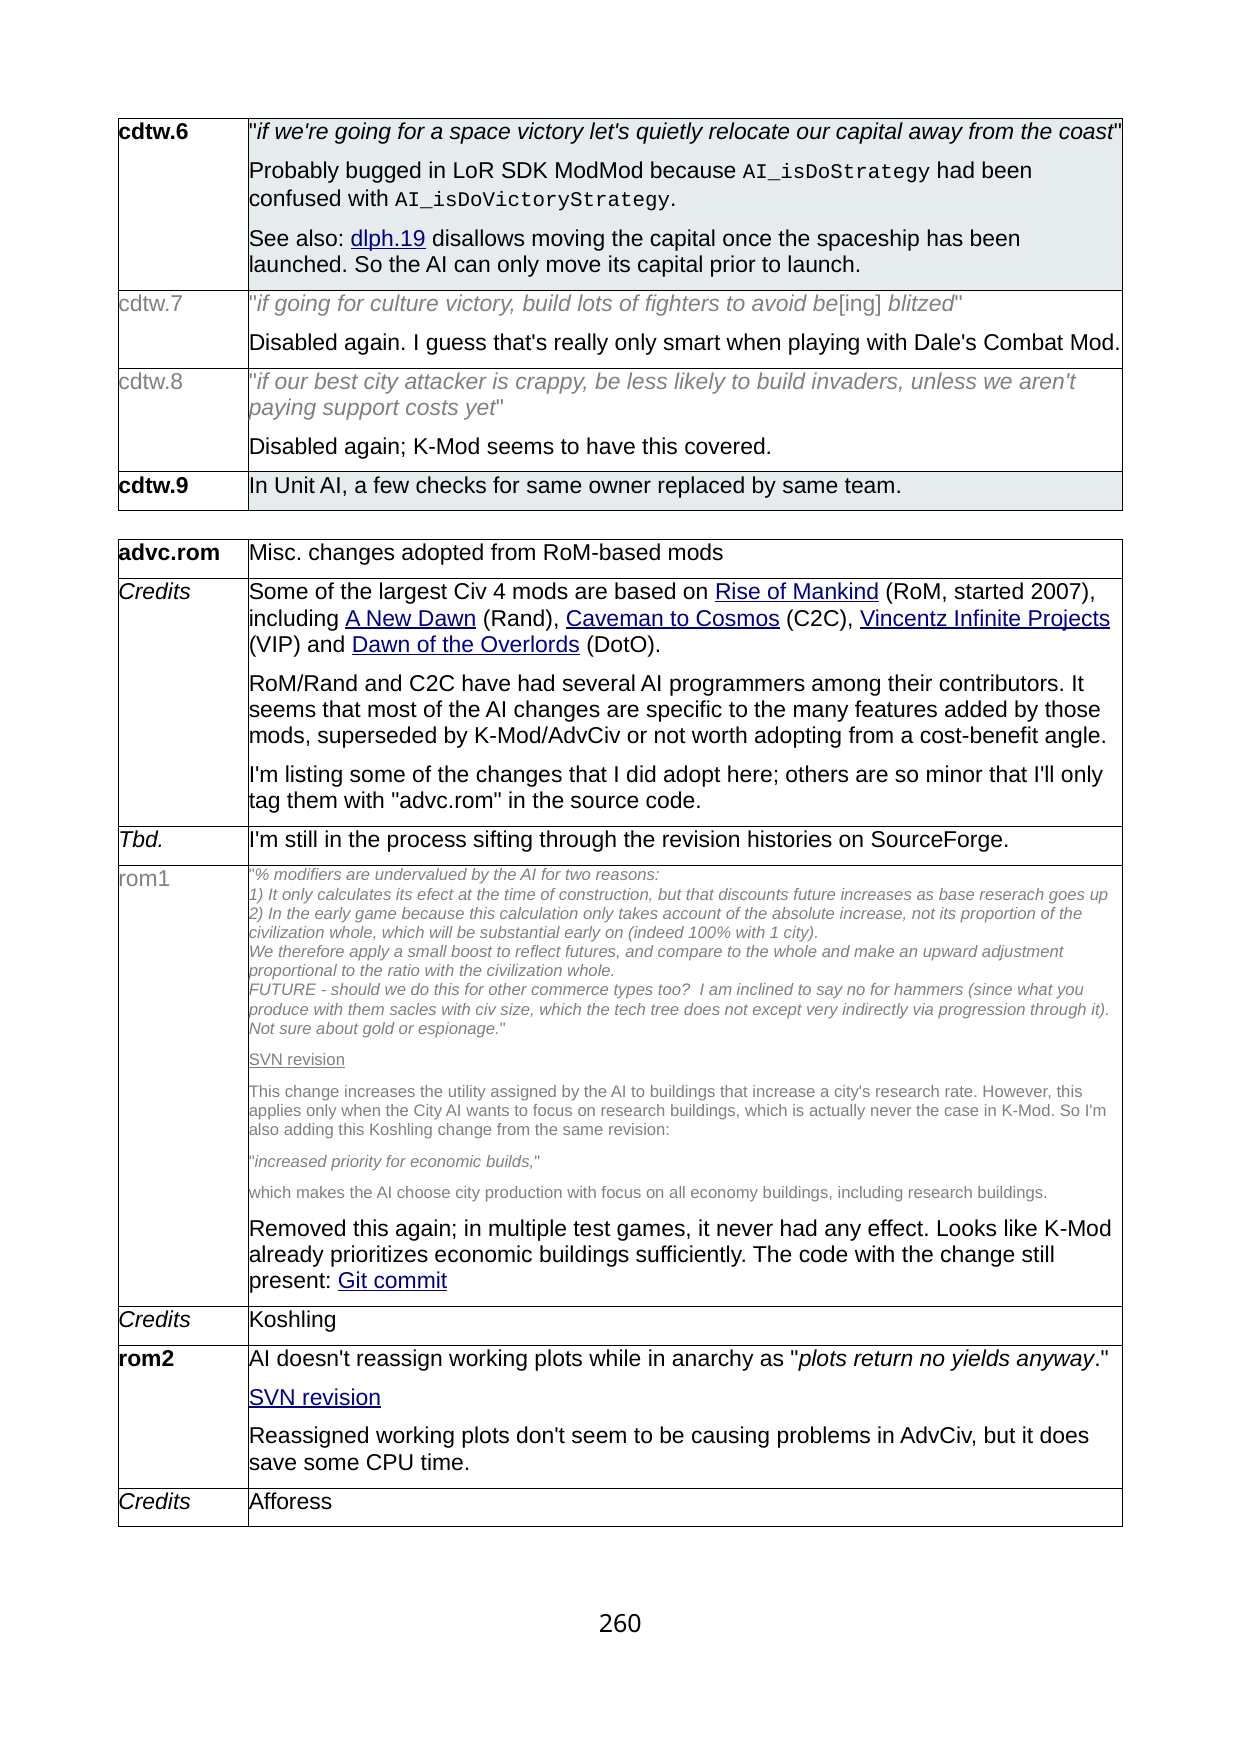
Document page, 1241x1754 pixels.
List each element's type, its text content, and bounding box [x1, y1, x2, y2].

table_cell rom1 [119, 866, 248, 1306]
table_cell Some of the largest Civ 4 mods are based on Rise of Mankind (RoM, started 2007), including A New Dawn (Rand), Caveman to Cosmos (C2C), Vincentz Infinite Projects (VIP) and Dawn of the Overlords (DotO). RoM/Rand and C2C have had several AI programmers among their contributors. It seems that most of the AI changes are specific to the many features added by those mods, superseded by K-Mod/AdvCiv or not worth adopting from a cost-benefit angle. I'm listing some of the changes that I did adopt here; others are so minor that I'll only tag them with "advc.rom" in the source code. [249, 579, 1122, 826]
table_header Misc. changes adopted from RoM-based mods [249, 540, 1122, 578]
table_cell rom2 [119, 1346, 248, 1488]
table_cell Afforess [249, 1489, 1122, 1526]
table_cell "if our best city attacker is crappy, be less likely to build invaders, unless we aren't paying support costs yet" Disabled again; K-Mod seems to have this covered. [249, 369, 1122, 471]
table_cell "if going for culture victory, build lots of fighters to avoid be[ing] blitzed" Disabled again. I guess that's really only smart when playing with Dale's Combat Mod. [249, 291, 1122, 367]
table_cell Credits [119, 1307, 248, 1345]
table_cell In Unit AI, a few checks for same owner replaced by same team. [249, 472, 1122, 510]
table_cell Credits [119, 579, 248, 826]
table_cell cdtw.7 [119, 291, 248, 367]
table_header advc.rom [119, 540, 248, 578]
table_cell Tbd. [119, 827, 248, 865]
table_cell cdtw.6 [119, 119, 248, 290]
table_cell cdtw.9 [119, 472, 248, 510]
table_cell I'm still in the process sifting through the revision histories on SourceForge. [249, 827, 1122, 865]
table_cell AI doesn't reassign working plots while in anarchy as "plots return no yields anyway." SVN revision Reassigned working plots don't seem to be causing problems in AdvCiv, but it does save some CPU time. [249, 1346, 1122, 1488]
table_cell "if we're going for a space victory let's quietly relocate our capital away from the coast" Probably bugged in LoR SDK ModMod because AI_isDoStrategy had been confused with AI_isDoVictoryStrategy. See also: dlph.19 disallows moving the capital once the spaceship has been launched. So the AI can only move its capital prior to launch. [249, 119, 1122, 290]
table_cell Credits [119, 1489, 248, 1526]
table_cell Koshling [249, 1307, 1122, 1345]
table_cell "% modifiers are undervalued by the AI for two reasons: 1) It only calculates its efect at the time of construction, but that discounts future increases as base reserach goes up 2) In the early game because this calculation only takes account of the absolute increase, not its proportion of the civilization whole, which will be substantial early on (indeed 100% with 1 city). We therefore apply a small boost to reflect futures, and compare to the whole and make an upward adjustment proportional to the ratio with the civilization whole. FUTURE - should we do this for other commerce types too? I am inclined to say no for hammers (since what you produce with them sacles with civ size, which the tech tree does not except very indirectly via progression through it). Not sure about gold or espionage." SVN revision This change increases the utility assigned by the AI to buildings that increase a city's research rate. However, this applies only when the City AI wants to focus on research buildings, which is actually never the case in K-Mod. So I'm also adding this Koshling change from the same revision: "increased priority for economic builds," which makes the AI choose city production with focus on all economy buildings, including research buildings. Removed this again; in multiple test games, it never had any effect. Looks like K‑Mod already prioritizes economic buildings sufficiently. The code with the change still present: Git commit [249, 866, 1122, 1306]
table_cell cdtw.8 [119, 369, 248, 471]
